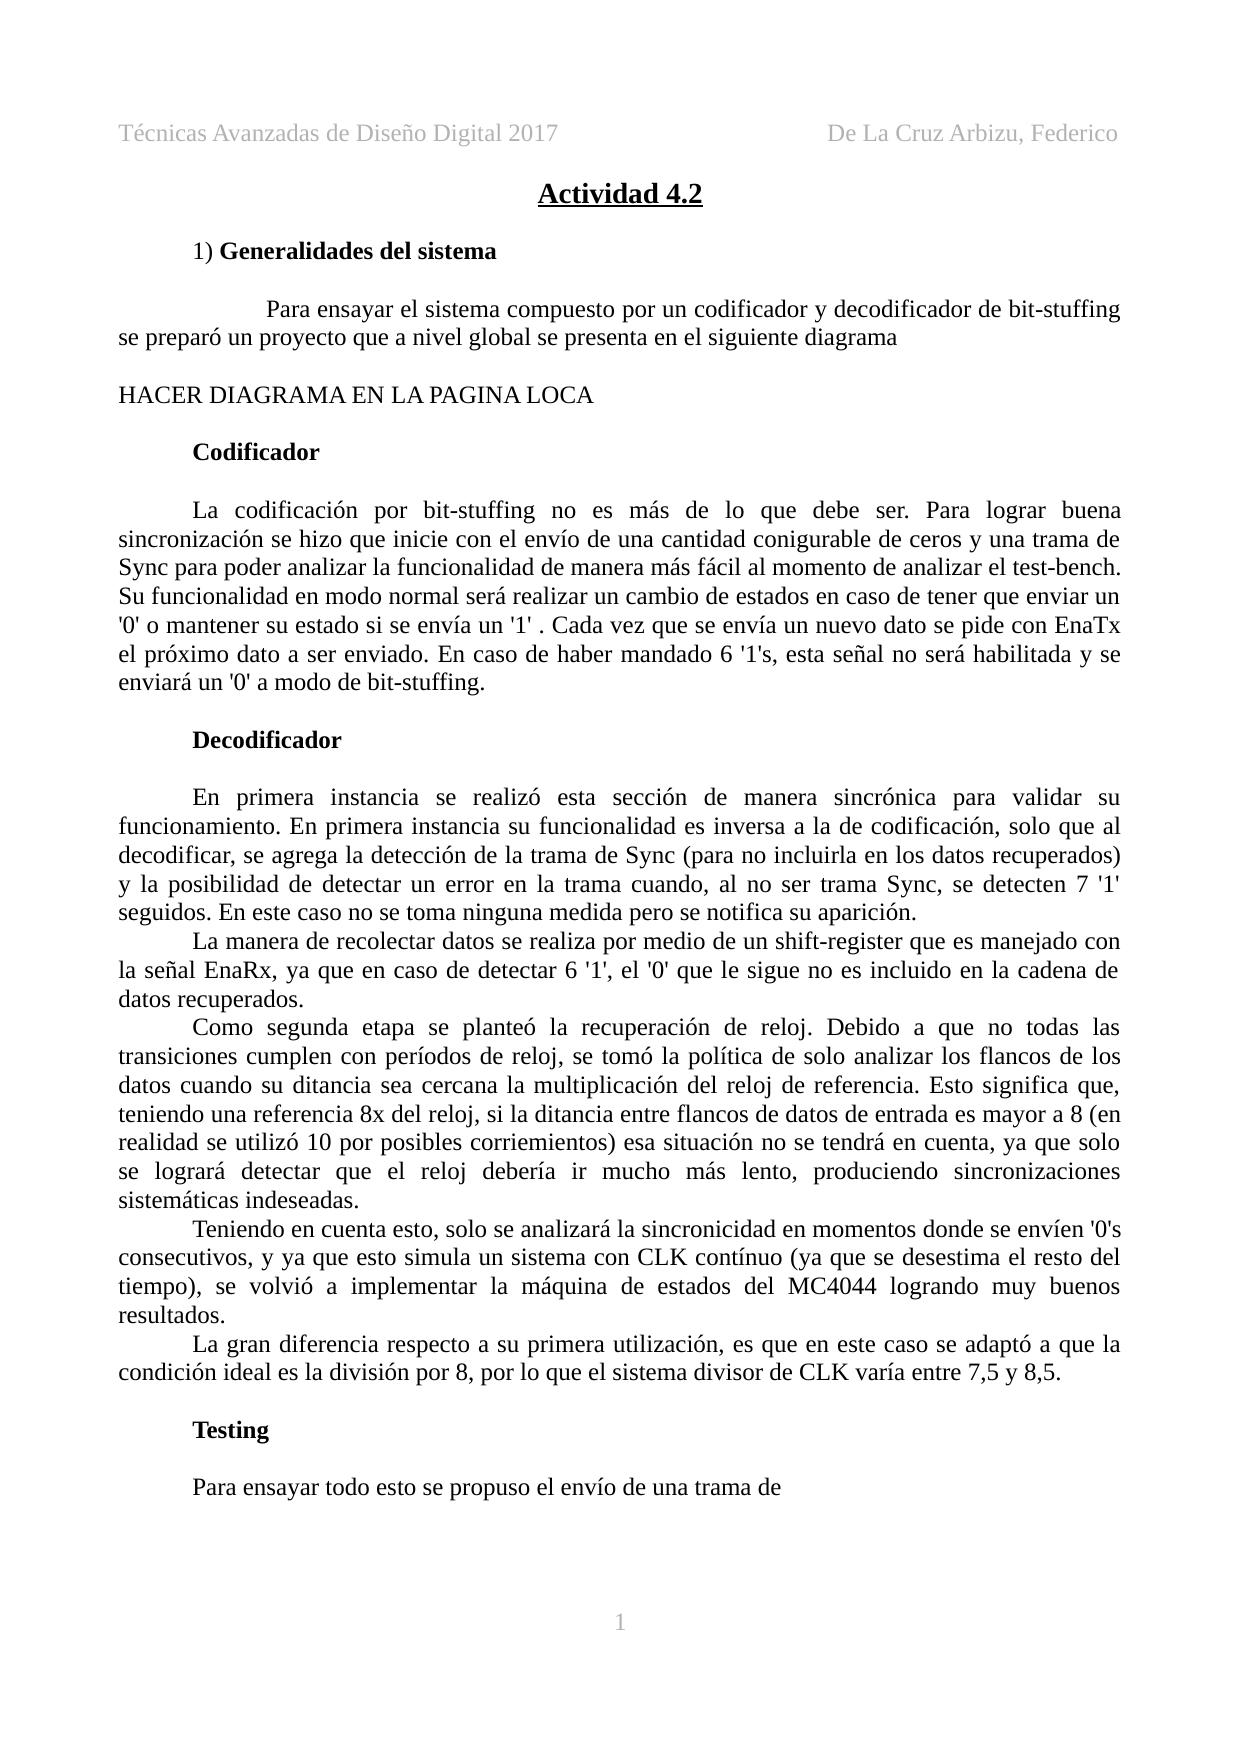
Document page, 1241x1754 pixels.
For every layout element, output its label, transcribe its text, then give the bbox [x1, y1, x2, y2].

text La manera de recolectar datos se realiza por medio de un shift-register que es manejado con la señal EnaRx, ya que en caso de detectar 6 '1', el '0' que le sigue no es incluido en la cadena de datos recuperados. [118, 926, 1122, 1012]
text Como segunda etapa se planteó la recuperación de reloj. Debido a que no todas las transiciones cumplen con períodos de reloj, se tomó la política de solo analizar los flancos de los datos cuando su ditancia sea cercana la multiplicación del reloj de referencia. Esto significa que, teniendo una referencia 8x del reloj, si la ditancia entre flancos de datos de entrada es mayor a 8 (en realidad se utilizó 10 por posibles corriemientos) esa situación no se tendrá en cuenta, ya que solo se logrará detectar que el reloj debería ir mucho más lento, produciendo sincronizaciones sistemáticas indeseadas. [118, 1012, 1122, 1214]
text La codificación por bit-stuffing no es más de lo que debe ser. Para lograr buena sincronización se hizo que inicie con el envío de una cantidad conigurable de ceros y una trama de Sync para poder analizar la funcionalidad de manera más fácil al momento de analizar el test-bench. Su funcionalidad en modo normal será realizar un cambio de estados en caso de tener que enviar un '0' o mantener su estado si se envía un '1' . Cada vez que se envía un nuevo dato se pide con EnaTx el próximo dato a ser enviado. En caso de haber mandado 6 '1's, esta señal no será habilitada y se enviará un '0' a modo de bit-stuffing. [118, 495, 1122, 696]
text HACER DIAGRAMA EN LA PAGINA LOCA [118, 380, 1122, 409]
text La gran diferencia respecto a su primera utilización, es que en este caso se adaptó a que la condición ideal es la división por 8, por lo que el sistema divisor de CLK varía entre 7,5 y 8,5. [118, 1329, 1122, 1386]
text Para ensayar todo esto se propuso el envío de una trama de [118, 1472, 1122, 1501]
text Testing [118, 1415, 1122, 1444]
text Teniendo en cuenta esto, solo se analizará la sincronicidad en momentos donde se envíen '0's consecutivos, y ya que esto simula un sistema con CLK contínuo (ya que se desestima el resto del tiempo), se volvió a implementar la máquina de estados del MC4044 logrando muy buenos resultados. [118, 1214, 1122, 1329]
text En primera instancia se realizó esta sección de manera sincrónica para validar su funcionamiento. En primera instancia su funcionalidad es inversa a la de codificación, solo que al decodificar, se agrega la detección de la trama de Sync (para no incluirla en los datos recuperados) y la posibilidad de detectar un error en la trama cuando, al no ser trama Sync, se detecten 7 '1' seguidos. En este caso no se toma ninguna medida pero se notifica su aparición. [118, 782, 1122, 926]
text Para ensayar el sistema compuesto por un codificador y decodificador de bit-stuffing se preparó un proyecto que a nivel global se presenta en el siguiente diagrama [118, 294, 1122, 351]
text Decodificador [118, 725, 1122, 754]
text Actividad 4.2 [118, 176, 1122, 210]
text 1) Generalidades del sistema [118, 236, 1122, 265]
text Codificador [118, 437, 1122, 466]
